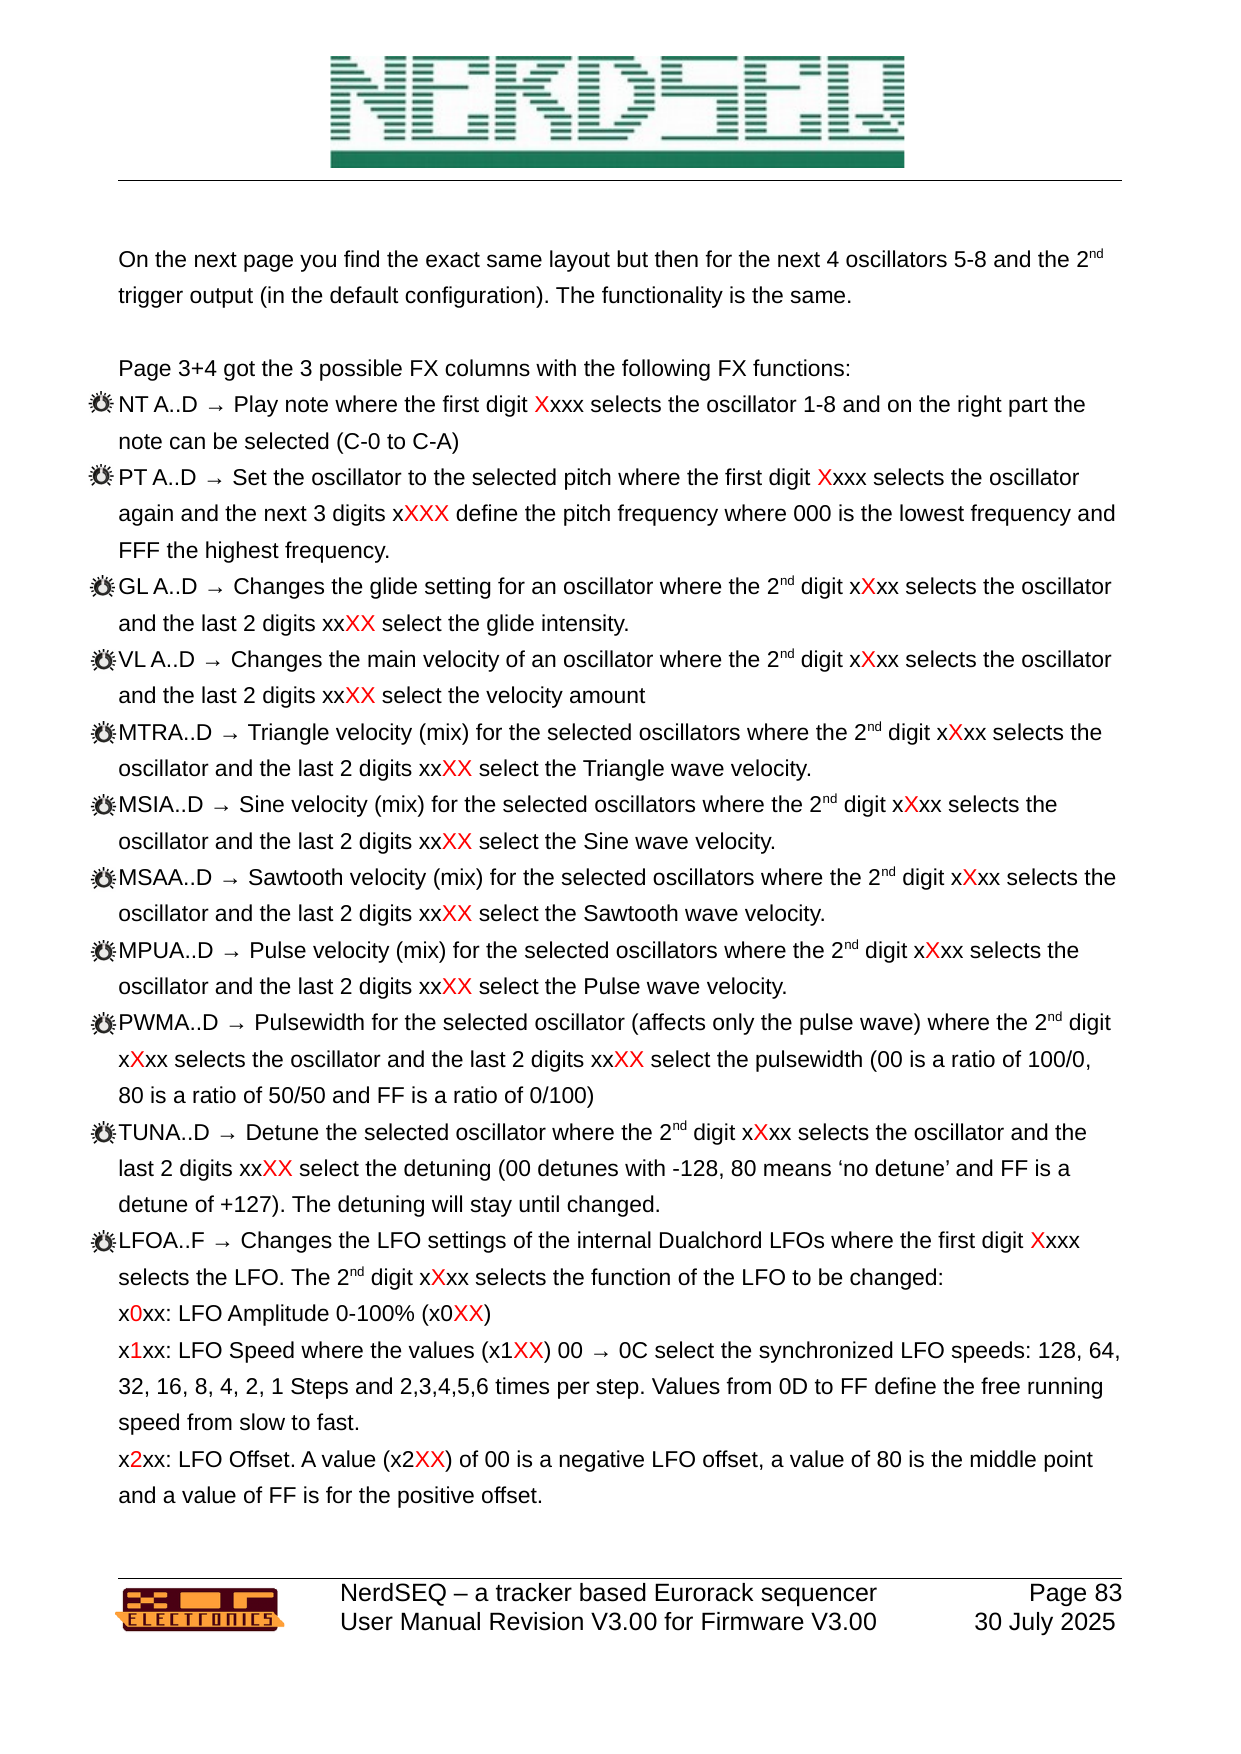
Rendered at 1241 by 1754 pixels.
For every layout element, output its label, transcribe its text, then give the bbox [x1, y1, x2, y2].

text x0xx: LFO Amplitude 0-100% (x0XX) [118, 1300, 1122, 1327]
picture [89, 575, 115, 600]
text Page 3+4 got the 3 possible FX columns with the following FX functions: [118, 355, 1122, 381]
picture [90, 1121, 117, 1147]
picture [88, 391, 114, 416]
text MSAA..D → Sawtooth velocity (mix) for the selected oscillators where the 2nd digit xXxx selects the oscillator and the last 2 digits xxXX select the Sawtooth wave velocity. [118, 864, 1122, 927]
text MPUA..D → Pulse velocity (mix) for the selected oscillators where the 2nd digit xXxx selects the oscillator and the last 2 digits xxXX select the Pulse wave velocity. [118, 937, 1122, 999]
text PT A..D → Set the oscillator to the selected pitch where the first digit Xxxx selects the oscillator again and the next 3 digits xXXX define the pitch frequency where 000 is the lowest frequency and FFF the highest frequency. GL A..D → Changes the glide setting for an oscillator where the 2nd digit xXxx selects the oscillator and the last 2 digits xxXX select the glide intensity. [118, 464, 1122, 636]
picture [90, 1230, 117, 1256]
text PWMA..D → Pulsewidth for the selected oscillator (affects only the pulse wave) where the 2nd digit xXxx selects the oscillator and the last 2 digits xxXX select the pulsewidth (00 is a ratio of 100/0, 80 is a ratio of 50/50 and FF is a ratio of 0/100) [118, 1009, 1122, 1108]
picture [330, 56, 905, 168]
text VL A..D → Changes the main velocity of an oscillator where the 2nd digit xXxx selects the oscillator and the last 2 digits xxXX select the velocity amount [118, 646, 1122, 708]
text TUNA..D → Detune the selected oscillator where the 2nd digit xXxx selects the oscillator and the last 2 digits xxXX select the detuning (00 detunes with -128, 80 means ‘no detune’ and FF is a detune of +127). The detuning will stay until changed. [118, 1118, 1122, 1217]
text MSIA..D → Sine velocity (mix) for the selected oscillators where the 2nd digit xXxx selects the oscillator and the last 2 digits xxXX select the Sine wave velocity. [118, 791, 1122, 854]
text MTRA..D → Triangle velocity (mix) for the selected oscillators where the 2nd digit xXxx selects the oscillator and the last 2 digits xxXX select the Triangle wave velocity. [118, 718, 1122, 781]
picture [90, 940, 117, 965]
picture [90, 794, 117, 819]
picture [90, 649, 117, 674]
text x1xx: LFO Speed where the values (x1XX) 00 → 0C select the synchronized LFO speeds: 128, 64, 32, 16, 8, 4, 2, 1 Steps and 2,3,4,5,6 times per step. Values from 0D to FF define the free running speed from slow to fast. [118, 1337, 1122, 1436]
picture [90, 1012, 117, 1038]
text NT A..D → Play note where the first digit Xxxx selects the oscillator 1-8 and on the right part the note can be selected (C-0 to C-A) [118, 391, 1122, 454]
text LFOA..F → Changes the LFO settings of the internal Dualchord LFOs where the first digit Xxxx selects the LFO. The 2nd digit xXxx selects the function of the LFO to be changed: [118, 1227, 1122, 1290]
picture [115, 1584, 285, 1634]
text x2xx: LFO Offset. A value (x2XX) of 00 is a negative LFO offset, a value of 80 is the middle point and a value of FF is for the positive offset. [118, 1446, 1122, 1508]
picture [90, 721, 117, 747]
picture [90, 867, 117, 892]
text On the next page you find the exact same layout but then for the next 4 oscillators 5-8 and the 2nd trigger output (in the default configuration). The functionality is the same. [118, 246, 1122, 309]
picture [88, 464, 114, 489]
